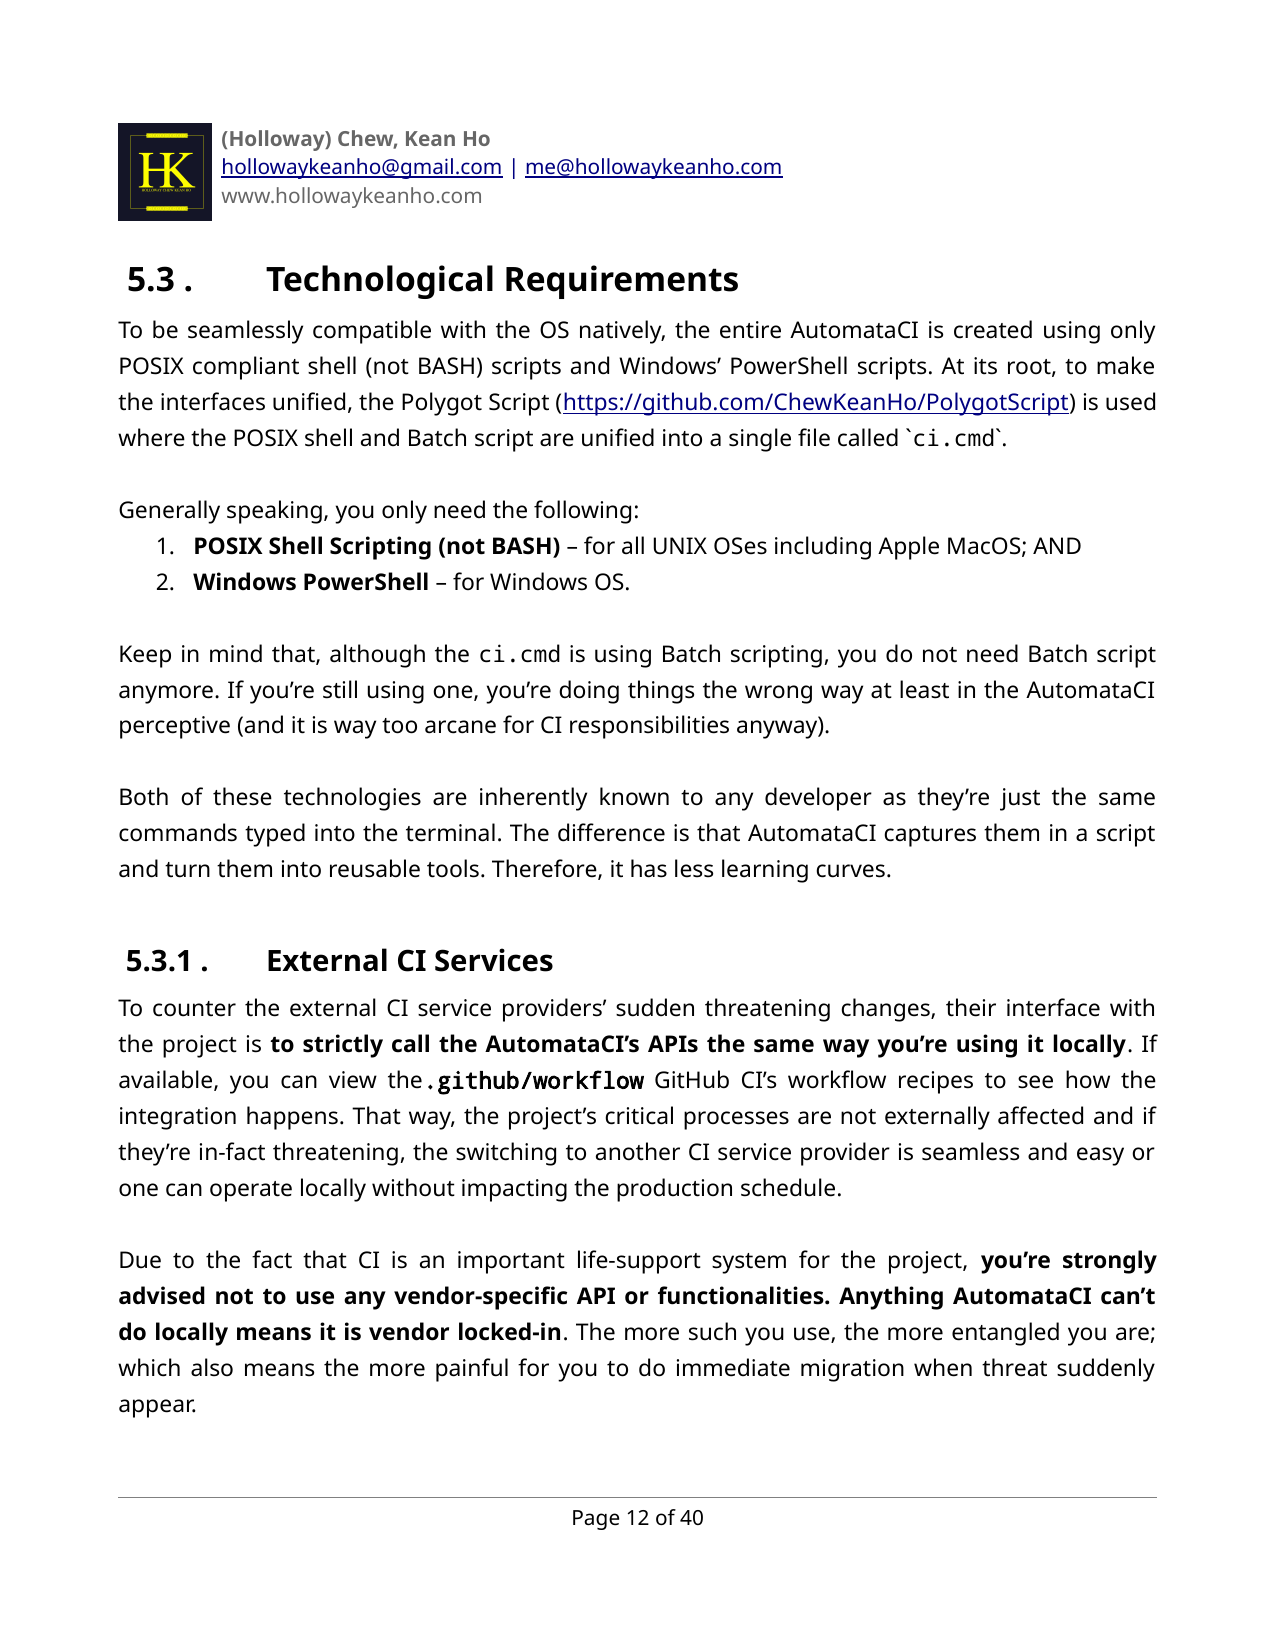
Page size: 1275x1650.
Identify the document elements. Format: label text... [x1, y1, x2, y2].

text To counter the external CI service providers’ sudden threatening changes, their interface with the project is to strictly call the AutomataCI’s APIs the same way you’re using it locally. If available, you can view the.github/workflow GitHub CI’s workflow recipes to see how the integration happens. That way, the project’s critical processes are not externally affected and if they’re in-fact threatening, the switching to another CI service provider is seamless and easy or one can operate locally without impacting the production schedule. [118, 992, 1157, 1203]
list Windows PowerShell – for Windows OS. [156, 566, 1157, 597]
picture [118, 123, 212, 221]
text To be seamlessly compatible with the OS natively, the entire AutomataCI is created using only POSIX compliant shell (not BASH) scripts and Windows’ PowerShell scripts. At its root, to make the interfaces unified, the Polygot Script (https://github.com/ChewKeanHo/PolygotScript) is used where the POSIX shell and Batch script are unified into a single file called `ci.cmd`. [118, 314, 1157, 453]
subtitle Technological Requirements [118, 256, 1157, 302]
text Keep in mind that, although the ci.cmd is using Batch scripting, you do not need Batch script anymore. If you’re still using one, you’re doing things the wrong way at least in the AutomataCI perceptive (and it is way too arcane for CI responsibilities anyway). [118, 638, 1157, 741]
subtitle External CI Services [118, 940, 1157, 980]
text Both of these technologies are inherently known to any developer as they’re just the same commands typed into the terminal. The difference is that AutomataCI captures them in a script and turn them into reusable tools. Therefore, it has less learning curves. [118, 781, 1157, 884]
text Generally speaking, you only need the following: [118, 494, 1157, 525]
text Due to the fact that CI is an important life-support system for the project, you’re strongly advised not to use any vendor-specific API or functionalities. Anything AutomataCI can’t do locally means it is vendor locked-in. The more such you use, the more entangled you are; which also means the more painful for you to do immediate migration when threat suddenly appear. [118, 1244, 1157, 1419]
list POSIX Shell Scripting (not BASH) – for all UNIX OSes including Apple MacOS; AND [156, 530, 1157, 561]
